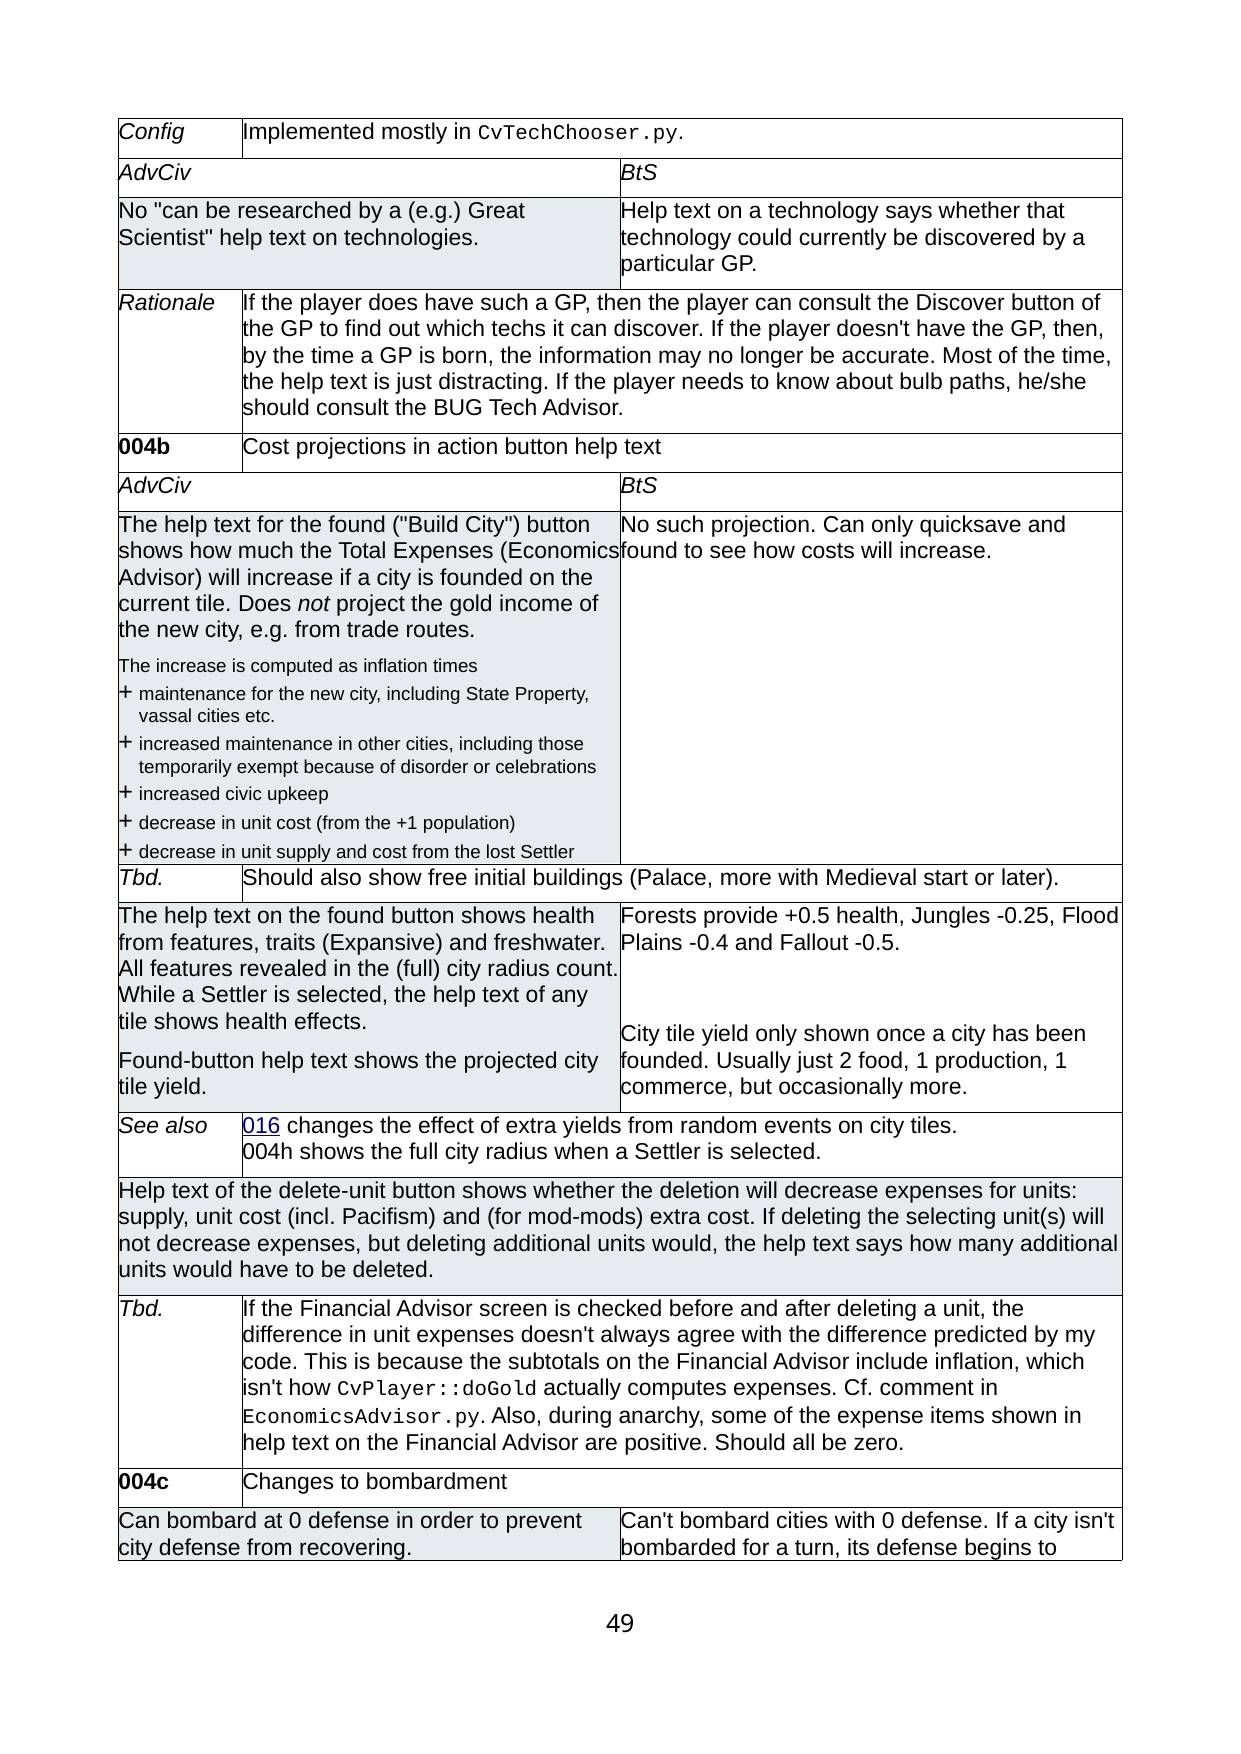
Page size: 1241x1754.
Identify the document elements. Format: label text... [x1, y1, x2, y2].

table_cell The help text for the found ("Build City") button shows how much the Total Expenses (Economics Advisor) will increase if a city is founded on the current tile. Does not project the gold income of the new city, e.g. from trade routes. The increase is computed as inflation times maintenance for the new city, including State Property, vassal cities etc. increased maintenance in other cities, including those temporarily exempt because of disorder or celebrations increased civic upkeep decrease in unit cost (from the +1 population) decrease in unit supply and cost from the lost Settler [119, 512, 620, 863]
table_cell BtS [621, 473, 1122, 511]
table_cell Can't bombard cities with 0 defense. If a city isn't bombarded for a turn, its defense begins to [621, 1508, 1122, 1560]
table_cell BtS [621, 159, 1122, 197]
table_cell AdvCiv [119, 473, 620, 511]
table_cell See also [119, 1113, 242, 1177]
table_cell Can bombard at 0 defense in order to prevent city defense from recovering. [119, 1508, 620, 1560]
table_cell Implemented mostly in CvTechChooser.py. [243, 119, 1122, 158]
table_cell Help text on a technology says whether that technology could currently be discovered by a particular GP. [621, 198, 1122, 289]
table_cell If the player does have such a GP, then the player can consult the Discover button of the GP to find out which techs it can discover. If the player doesn't have the GP, then, by the time a GP is born, the information may no longer be accurate. Most of the time, the help text is just distracting. If the player needs to know about bulb paths, he/she should consult the BUG Tech Advisor. [243, 290, 1122, 433]
table_cell The help text on the found button shows health from features, traits (Expansive) and freshwater. All features revealed in the (full) city radius count. While a Settler is selected, the help text of any tile shows health effects. Found-button help text shows the projected city tile yield. [119, 903, 620, 1112]
table_cell Config [119, 119, 242, 158]
table_cell 004c [119, 1469, 242, 1507]
table_cell Tbd. [119, 1296, 242, 1468]
table_cell Tbd. [119, 865, 242, 902]
table_cell No "can be researched by a (e.g.) Great Scientist" help text on technologies. [119, 198, 620, 289]
table_cell Should also show free initial buildings (Palace, more with Medieval start or later). [243, 865, 1122, 902]
table_cell Rationale [119, 290, 242, 433]
table_cell If the Financial Advisor screen is checked before and after deleting a unit, the difference in unit expenses doesn't always agree with the difference predicted by my code. This is because the subtotals on the Financial Advisor include inflation, which isn't how CvPlayer::doGold actually computes expenses. Cf. comment in EconomicsAdvisor.py. Also, during anarchy, some of the expense items shown in help text on the Financial Advisor are positive. Should all be zero. [243, 1296, 1122, 1468]
table_cell Forests provide +0.5 health, Jungles -0.25, Flood Plains -0.4 and Fallout -0.5. City tile yield only shown once a city has been founded. Usually just 2 food, 1 production, 1 commerce, but occasionally more. [621, 903, 1122, 1112]
table_cell 016 changes the effect of extra yields from random events on city tiles. 004h shows the full city radius when a Settler is selected. [243, 1113, 1122, 1177]
table_cell Changes to bombardment [243, 1469, 1122, 1507]
table_cell AdvCiv [119, 159, 620, 197]
table_cell Help text of the delete-unit button shows whether the deletion will decrease expenses for units: supply, unit cost (incl. Pacifism) and (for mod-mods) extra cost. If deleting the selecting unit(s) will not decrease expenses, but deleting additional units would, the help text says how many additional units would have to be deleted. [119, 1178, 1122, 1295]
table_cell Cost projections in action button help text [243, 434, 1122, 472]
table_cell No such projection. Can only quicksave and found to see how costs will increase. [621, 512, 1122, 863]
table_cell 004b [119, 434, 242, 472]
